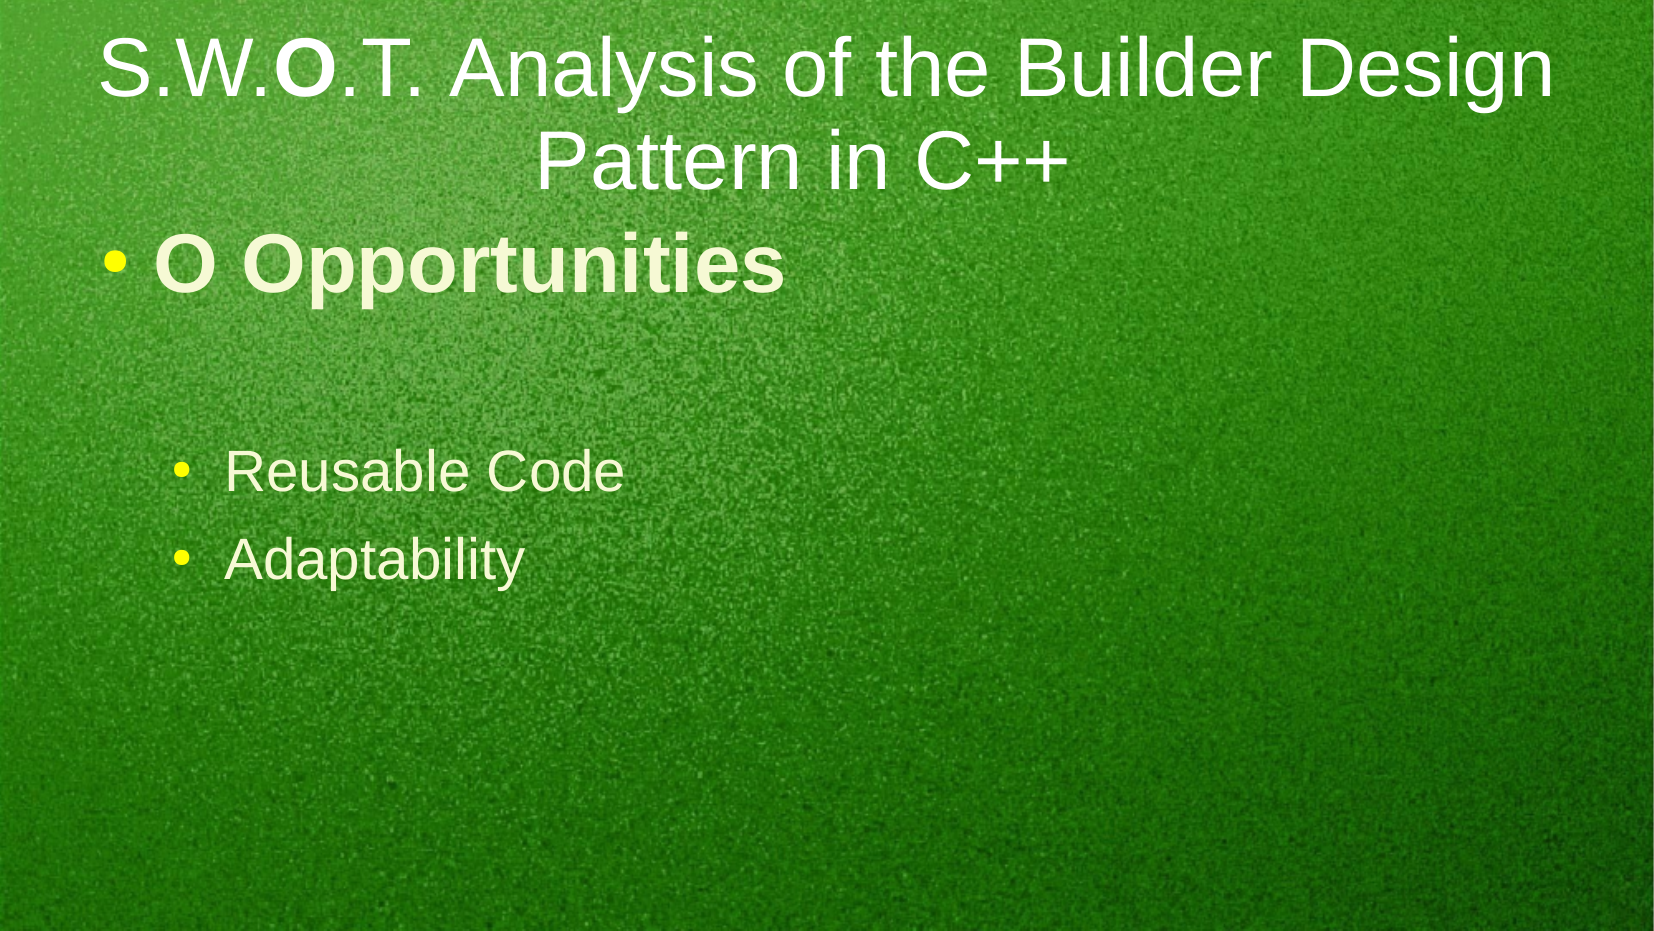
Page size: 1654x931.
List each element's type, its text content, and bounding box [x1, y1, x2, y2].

list O Opportunities Reusable Code Adaptability [82, 217, 1571, 758]
title S.W.O.T. Analysis of the Builder Design Pattern in C++ [82, 21, 1571, 208]
picture [0, 0, 1654, 931]
